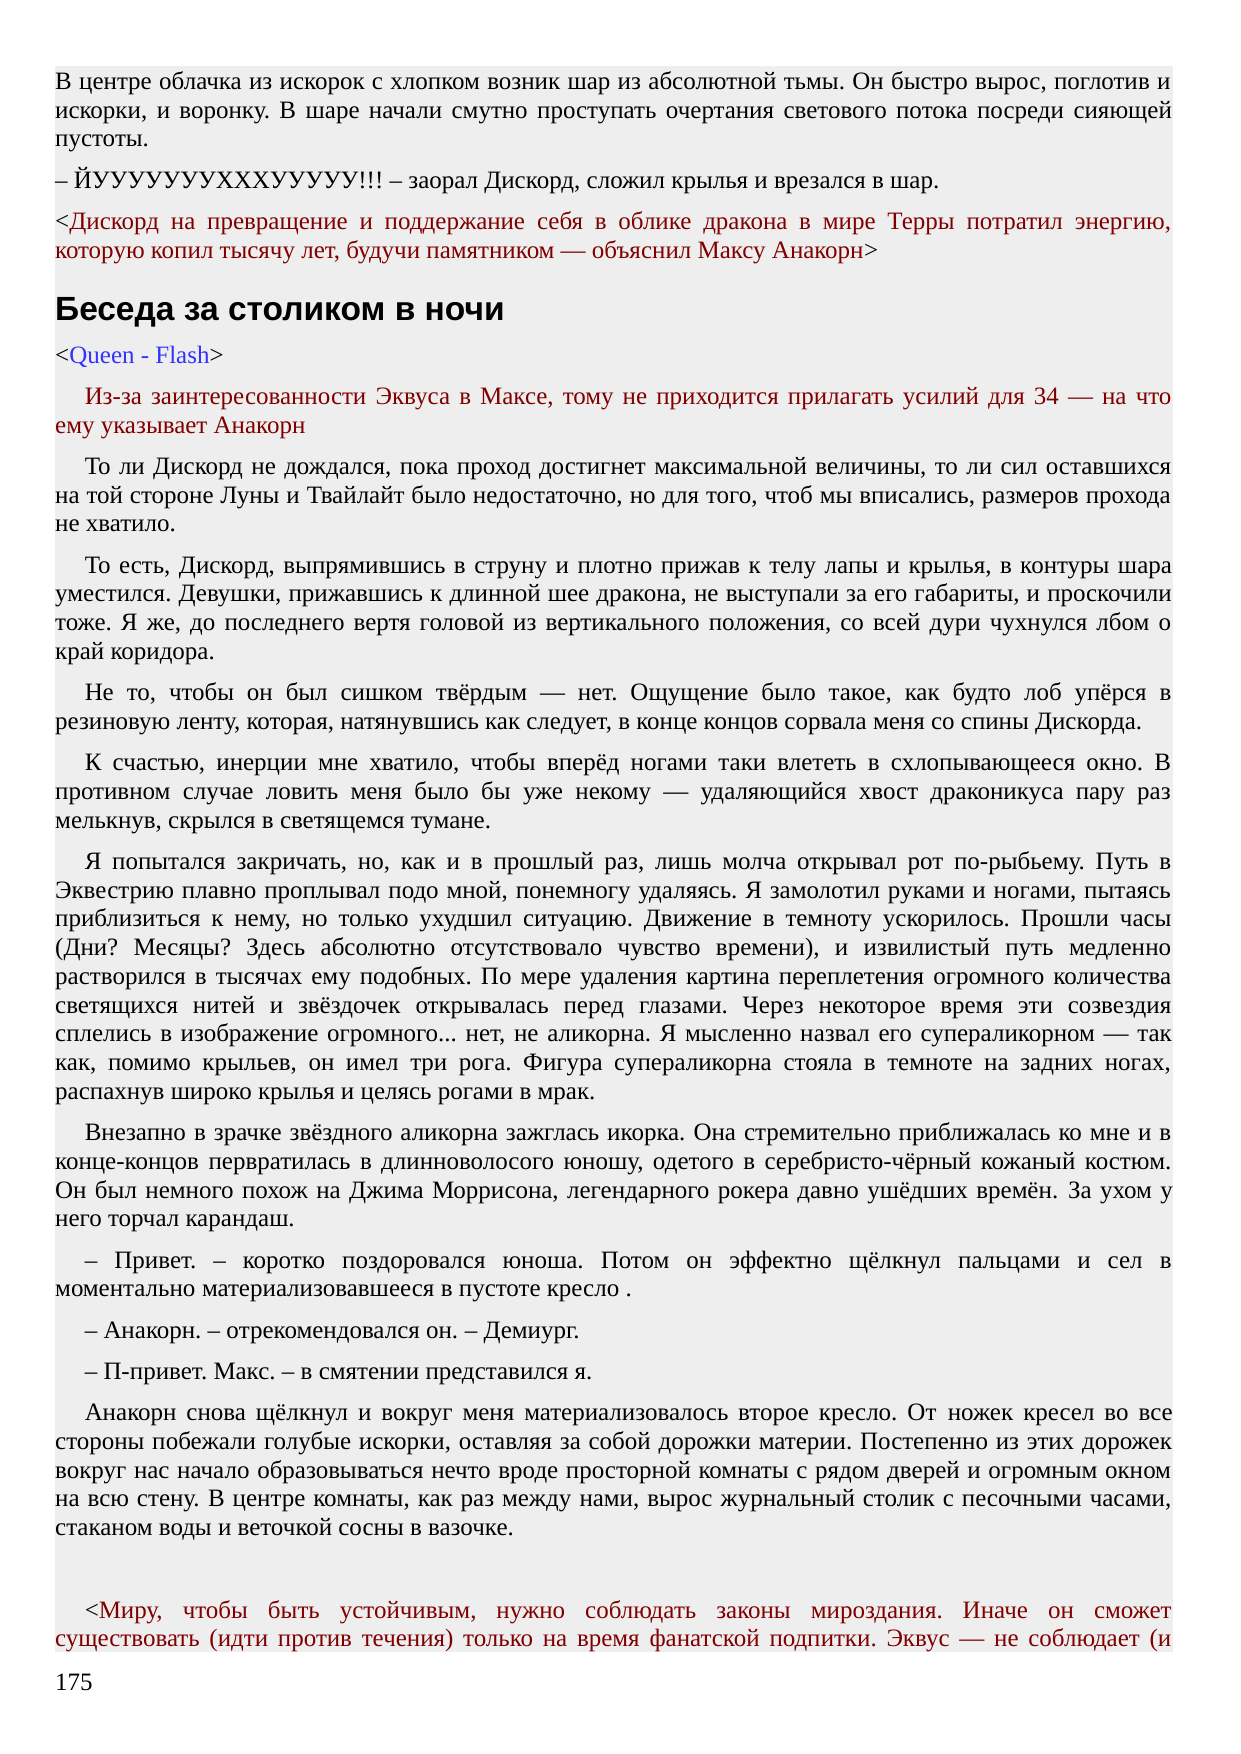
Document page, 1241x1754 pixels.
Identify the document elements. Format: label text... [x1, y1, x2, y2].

text <Миру, чтобы быть устойчивым, нужно соблюдать законы мироздания. Иначе он сможет существовать (идти против течения) только на время фанатской подпитки. Эквус — не соблюдает (и [55, 1595, 1173, 1652]
text К счастью, инерции мне хватило, чтобы вперёд ногами таки влететь в схлопывающееся окно. В противном случае ловить меня было бы уже некому — удаляющийся хвост драконикуса пару раз мелькнув, скрылся в светящемся тумане. [55, 747, 1173, 833]
text В центре облачка из искорок с хлопком возник шар из абсолютной тьмы. Он быстро вырос, поглотив и искорки, и воронку. В шаре начали смутно проступать очертания светового потока посреди сияющей пустоты. [55, 66, 1173, 152]
text То ли Дискорд не дождался, пока проход достигнет максимальной величины, то ли сил оставшихся на той стороне Луны и Твайлайт было недостаточно, но для того, чтоб мы вписались, размеров прохода не хватило. [55, 451, 1173, 537]
text Я попытался закричать, но, как и в прошлый раз, лишь молча открывал рот по-рыбьему. Путь в Эквестрию плавно проплывал подо мной, понемногу удаляясь. Я замолотил руками и ногами, пытаясь приблизиться к нему, но только ухудшил ситуацию. Движение в темноту ускорилось. Прошли часы (Дни? Месяцы? Здесь абсолютно отсутствовало чувство времени), и извилистый путь медленно растворился в тысячах ему подобных. По мере удаления картина переплетения огромного количества светящихся нитей и звёздочек открывалась перед глазами. Через некоторое время эти созвездия сплелись в изображение огромного... нет, не аликорна. Я мысленно назвал его супераликорном — так как, помимо крыльев, он имел три рога. Фигура супераликорна стояла в темноте на задних ногах, распахнув широко крылья и целясь рогами в мрак. [55, 846, 1173, 1105]
text – ЙУУУУУУУХХХУУУУУ!!! – заорал Дискорд, сложил крылья и врезался в шар. [55, 165, 1173, 193]
text Не то, чтобы он был сишком твёрдым — нет. Ощущение было такое, как будто лоб упёрся в резиновую ленту, которая, натянувшись как следует, в конце концов сорвала меня со спины Дискорда. [55, 677, 1173, 735]
text Анакорн снова щёлкнул и вокруг меня материализовалось второе кресло. От ножек кресел во все стороны побежали голубые искорки, оставляя за собой дорожки материи. Постепенно из этих дорожек вокруг нас начало образовываться нечто вроде просторной комнаты с рядом дверей и огромным окном на всю стену. В центре комнаты, как раз между нами, вырос журнальный столик с песочными часами, стаканом воды и веточкой сосны в вазочке. [55, 1397, 1173, 1541]
text Из-за заинтересованности Эквуса в Максе, тому не приходится прилагать усилий для 34 — на что ему указывает Анакорн [55, 381, 1173, 438]
text – Анакорн. – отрекомендовался он. – Демиург. [55, 1315, 1173, 1343]
subtitle Беседа за столиком в ночи [55, 288, 1173, 327]
text – Привет. – коротко поздоровался юноша. Потом он эффектно щёлкнул пальцами и сел в моментально материализовавшееся в пустоте кресло . [55, 1245, 1173, 1302]
text Внезапно в зрачке звёздного аликорна зажглась икорка. Она стремительно приближалась ко мне и в конце-концов первратилась в длинноволосого юношу, одетого в серебристо-чёрный кожаный костюм. Он был немного похож на Джима Моррисона, легендарного рокера давно ушёдших времён. За ухом у него торчал карандаш. [55, 1117, 1173, 1232]
text <Queen - Flash> [55, 340, 1173, 368]
text – П-привет. Макс. – в смятении представился я. [55, 1356, 1173, 1385]
text То есть, Дискорд, выпрямившись в струну и плотно прижав к телу лапы и крылья, в контуры шара уместился. Девушки, прижавшись к длинной шее дракона, не выступали за его габариты, и проскочили тоже. Я же, до последнего вертя головой из вертикального положения, со всей дури чухнулся лбом о край коридора. [55, 550, 1173, 665]
text <Дискорд на превращение и поддержание себя в облике дракона в мире Терры потратил энергию, которую копил тысячу лет, будучи памятником — объяснил Максу Анакорн> [55, 206, 1173, 263]
